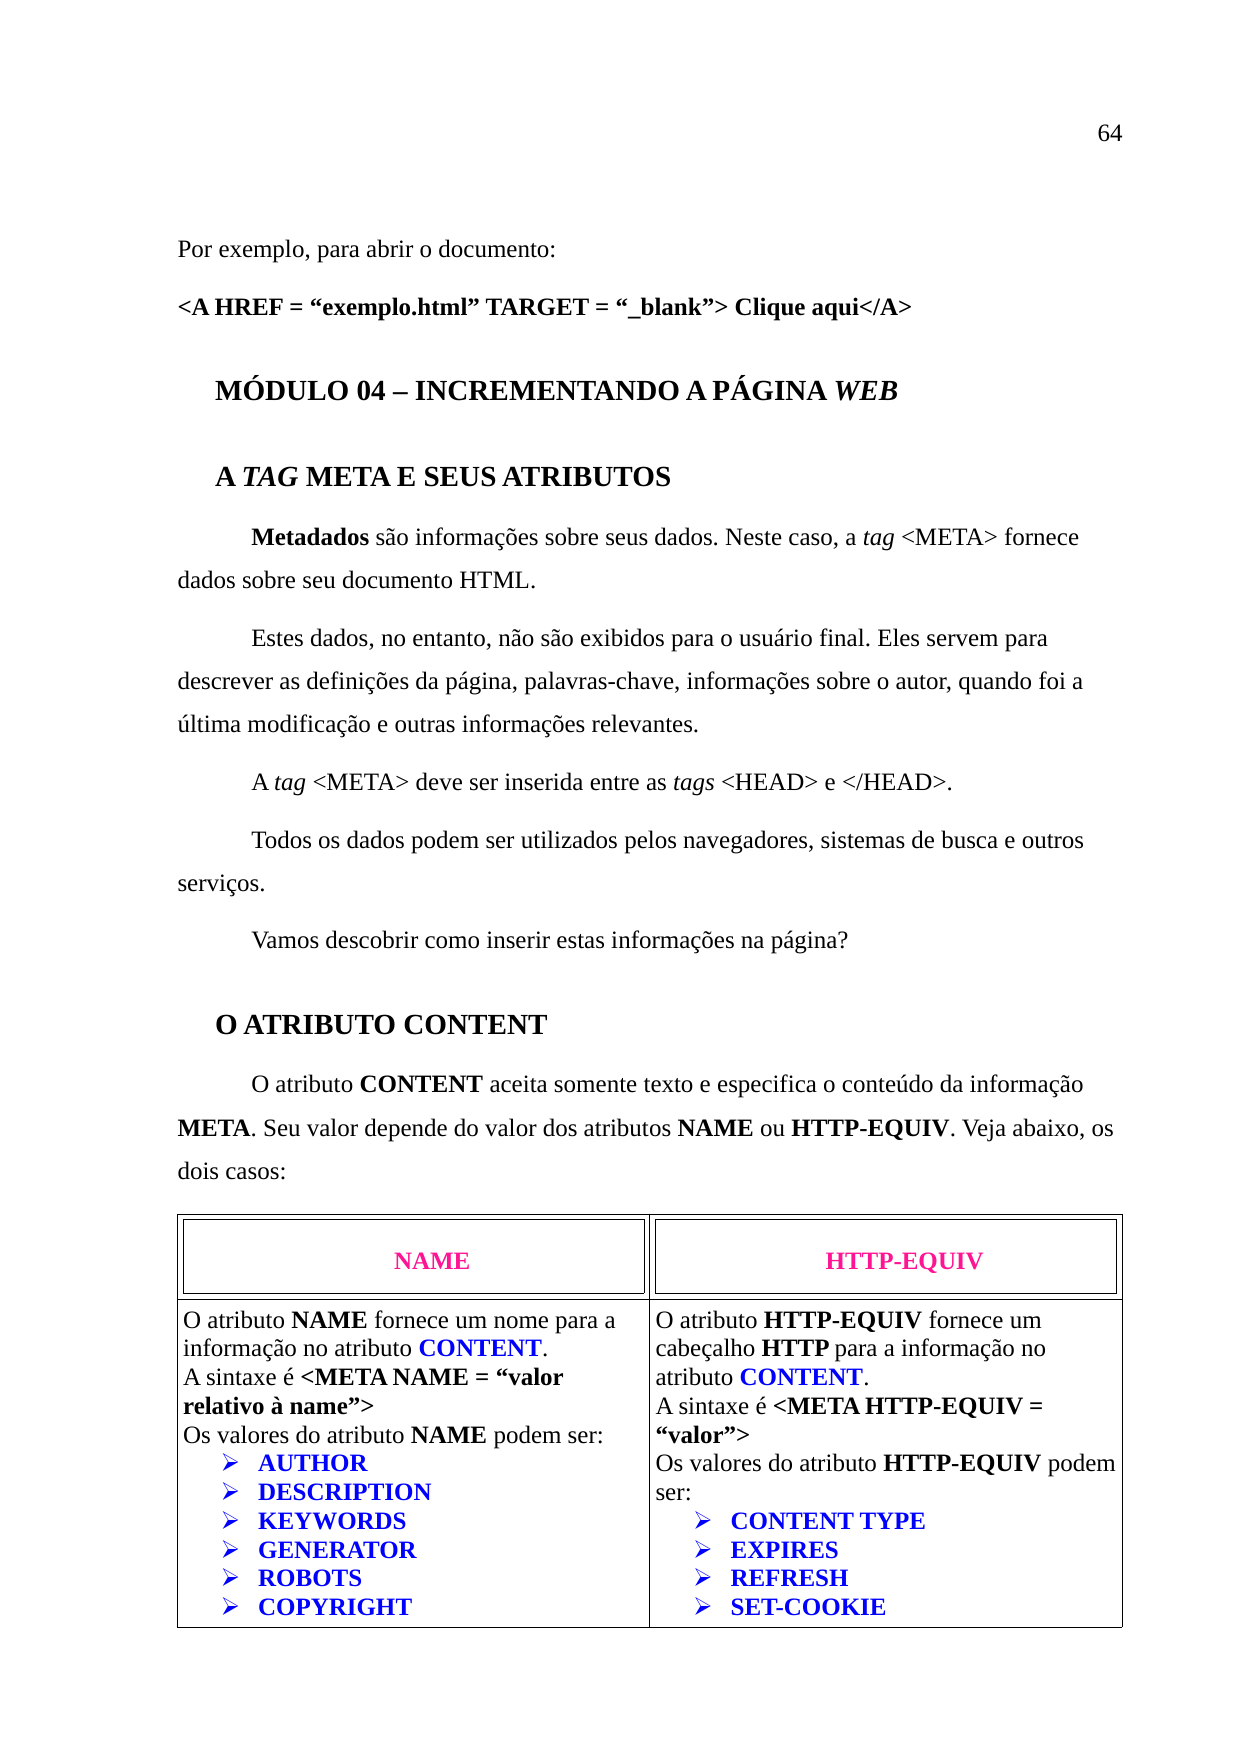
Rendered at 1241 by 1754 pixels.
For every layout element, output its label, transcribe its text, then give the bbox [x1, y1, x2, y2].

table_header HTTP-equiv [656, 1220, 1116, 1293]
text Todos os dados podem ser utilizados pelos navegadores, sistemas de busca e outros serviços. [177, 825, 1122, 897]
subtitle A tag META e seus atributos [215, 459, 1122, 493]
text O atributo CONTENT aceita somente texto e especifica o conteúdo da informação META. Seu valor depende do valor dos atributos NAME ou HTTP-EQUIV. Veja abaixo, os dois casos: [177, 1069, 1122, 1184]
subtitle Módulo 04 – Incrementando a página web [215, 373, 1122, 407]
text A tag <META> deve ser inserida entre as tags <HEAD> e </HEAD>. [177, 767, 1122, 796]
text Por exemplo, para abrir o documento: [177, 234, 1122, 263]
text Estes dados, no entanto, não são exibidos para o usuário final. Eles servem para descrever as definições da página, palavras-chave, informações sobre o autor, quando foi a última modificação e outras informações relevantes. [177, 623, 1122, 738]
table_header [178, 1215, 649, 1299]
table_header NAME [184, 1220, 644, 1293]
table_cell O atributo HTTP-EQUIV fornece um cabeçalho HTTP para a informação no atributo CONTENT. A sintaxe é <META HTTP-EQUIV = “valor”> Os valores do atributo HTTP-EQUIV podem ser: CONTENT TYPE EXPIRES REFRESH SET-COOKIE [650, 1300, 1122, 1627]
text <A HREF = “exemplo.html” TARGET = “_blank”> Clique aqui</A> [177, 292, 1122, 321]
table_cell O atributo NAME fornece um nome para a informação no atributo CONTENT. A sintaxe é <META NAME = “valor relativo à name”> Os valores do atributo NAME podem ser: AUTHOR DESCRIPTION KEYWORDS GENERATOR ROBOTS COPYRIGHT [178, 1300, 649, 1627]
table_header [650, 1215, 1122, 1299]
text Metadados são informações sobre seus dados. Neste caso, a tag <META> fornece dados sobre seu documento HTML. [177, 522, 1122, 594]
subtitle O atributo CONTENT [215, 1007, 1122, 1040]
text Vamos descobrir como inserir estas informações na página? [177, 926, 1122, 954]
